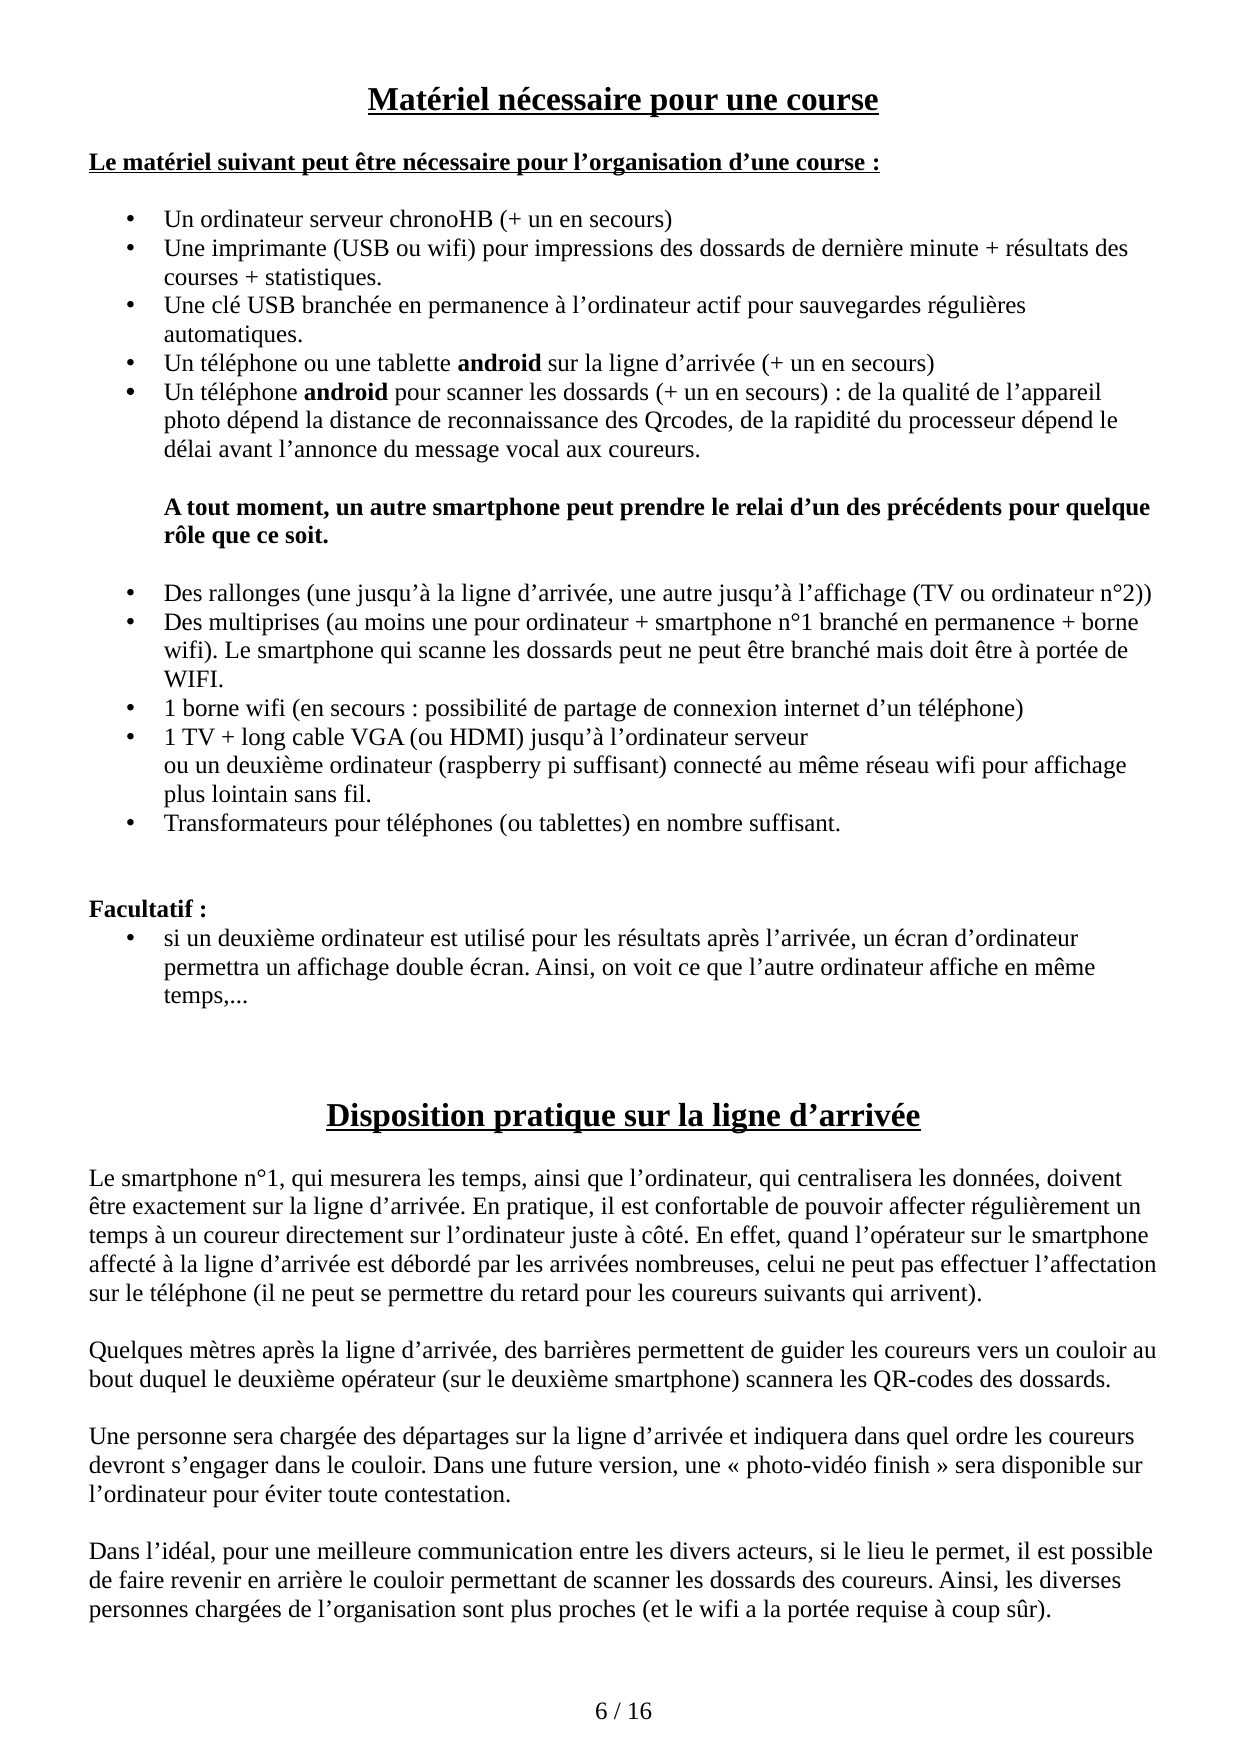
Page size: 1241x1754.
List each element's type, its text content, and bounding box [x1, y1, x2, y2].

list Des multiprises (au moins une pour ordinateur + smartphone n°1 branché en permanence + borne wifi). Le smartphone qui scanne les dossards peut ne peut être branché mais doit être à portée de WIFI. [126, 607, 1158, 693]
text Dans l’idéal, pour une meilleure communication entre les divers acteurs, si le lieu le permet, il est possible de faire revenir en arrière le couloir permettant de scanner les dossards des coureurs. Ainsi, les diverses personnes chargées de l’organisation sont plus proches (et le wifi a la portée requise à coup sûr). [88, 1536, 1158, 1623]
text Facultatif : [88, 894, 1158, 923]
text Disposition pratique sur la ligne d’arrivée [88, 1096, 1158, 1134]
text Le smartphone n°1, qui mesurera les temps, ainsi que l’ordinateur, qui centralisera les données, doivent être exactement sur la ligne d’arrivée. En pratique, il est confortable de pouvoir affecter régulièrement un temps à un coureur directement sur l’ordinateur juste à côté. En effet, quand l’opérateur sur le smartphone affecté à la ligne d’arrivée est débordé par les arrivées nombreuses, celui ne peut pas effectuer l’affectation sur le téléphone (il ne peut se permettre du retard pour les coureurs suivants qui arrivent). [88, 1163, 1158, 1306]
list Une imprimante (USB ou wifi) pour impressions des dossards de dernière minute + résultats des courses + statistiques. [126, 233, 1158, 291]
list Une clé USB branchée en permanence à l’ordinateur actif pour sauvegardes régulières automatiques. [126, 291, 1158, 348]
list Un ordinateur serveur chronoHB (+ un en secours) [126, 204, 1158, 233]
text Matériel nécessaire pour une course [88, 80, 1158, 118]
list 1 borne wifi (en secours : possibilité de partage de connexion internet d’un téléphone) [126, 693, 1158, 722]
text Quelques mètres après la ligne d’arrivée, des barrières permettent de guider les coureurs vers un couloir au bout duquel le deuxième opérateur (sur le deuxième smartphone) scannera les QR-codes des dossards. [88, 1335, 1158, 1393]
list Un téléphone android pour scanner les dossards (+ un en secours) : de la qualité de l’appareil photo dépend la distance de reconnaissance des Qrcodes, de la rapidité du processeur dépend le délai avant l’annonce du message vocal aux coureurs. A tout moment, un autre smartphone peut prendre le relai d’un des précédents pour quelque rôle que ce soit. [126, 377, 1158, 549]
text Le matériel suivant peut être nécessaire pour l’organisation d’une course : [88, 147, 1158, 176]
list Transformateurs pour téléphones (ou tablettes) en nombre suffisant. [126, 808, 1158, 837]
list 1 TV + long cable VGA (ou HDMI) jusqu’à l’ordinateur serveur ou un deuxième ordinateur (raspberry pi suffisant) connecté au même réseau wifi pour affichage plus lointain sans fil. [126, 722, 1158, 808]
list Un téléphone ou une tablette android sur la ligne d’arrivée (+ un en secours) [126, 348, 1158, 377]
list si un deuxième ordinateur est utilisé pour les résultats après l’arrivée, un écran d’ordinateur permettra un affichage double écran. Ainsi, on voit ce que l’autre ordinateur affiche en même temps,... [126, 923, 1158, 1009]
list Des rallonges (une jusqu’à la ligne d’arrivée, une autre jusqu’à l’affichage (TV ou ordinateur n°2)) [126, 578, 1158, 607]
text Une personne sera chargée des départages sur la ligne d’arrivée et indiquera dans quel ordre les coureurs devront s’engager dans le couloir. Dans une future version, une « photo-vidéo finish » sera disponible sur l’ordinateur pour éviter toute contestation. [88, 1421, 1158, 1508]
